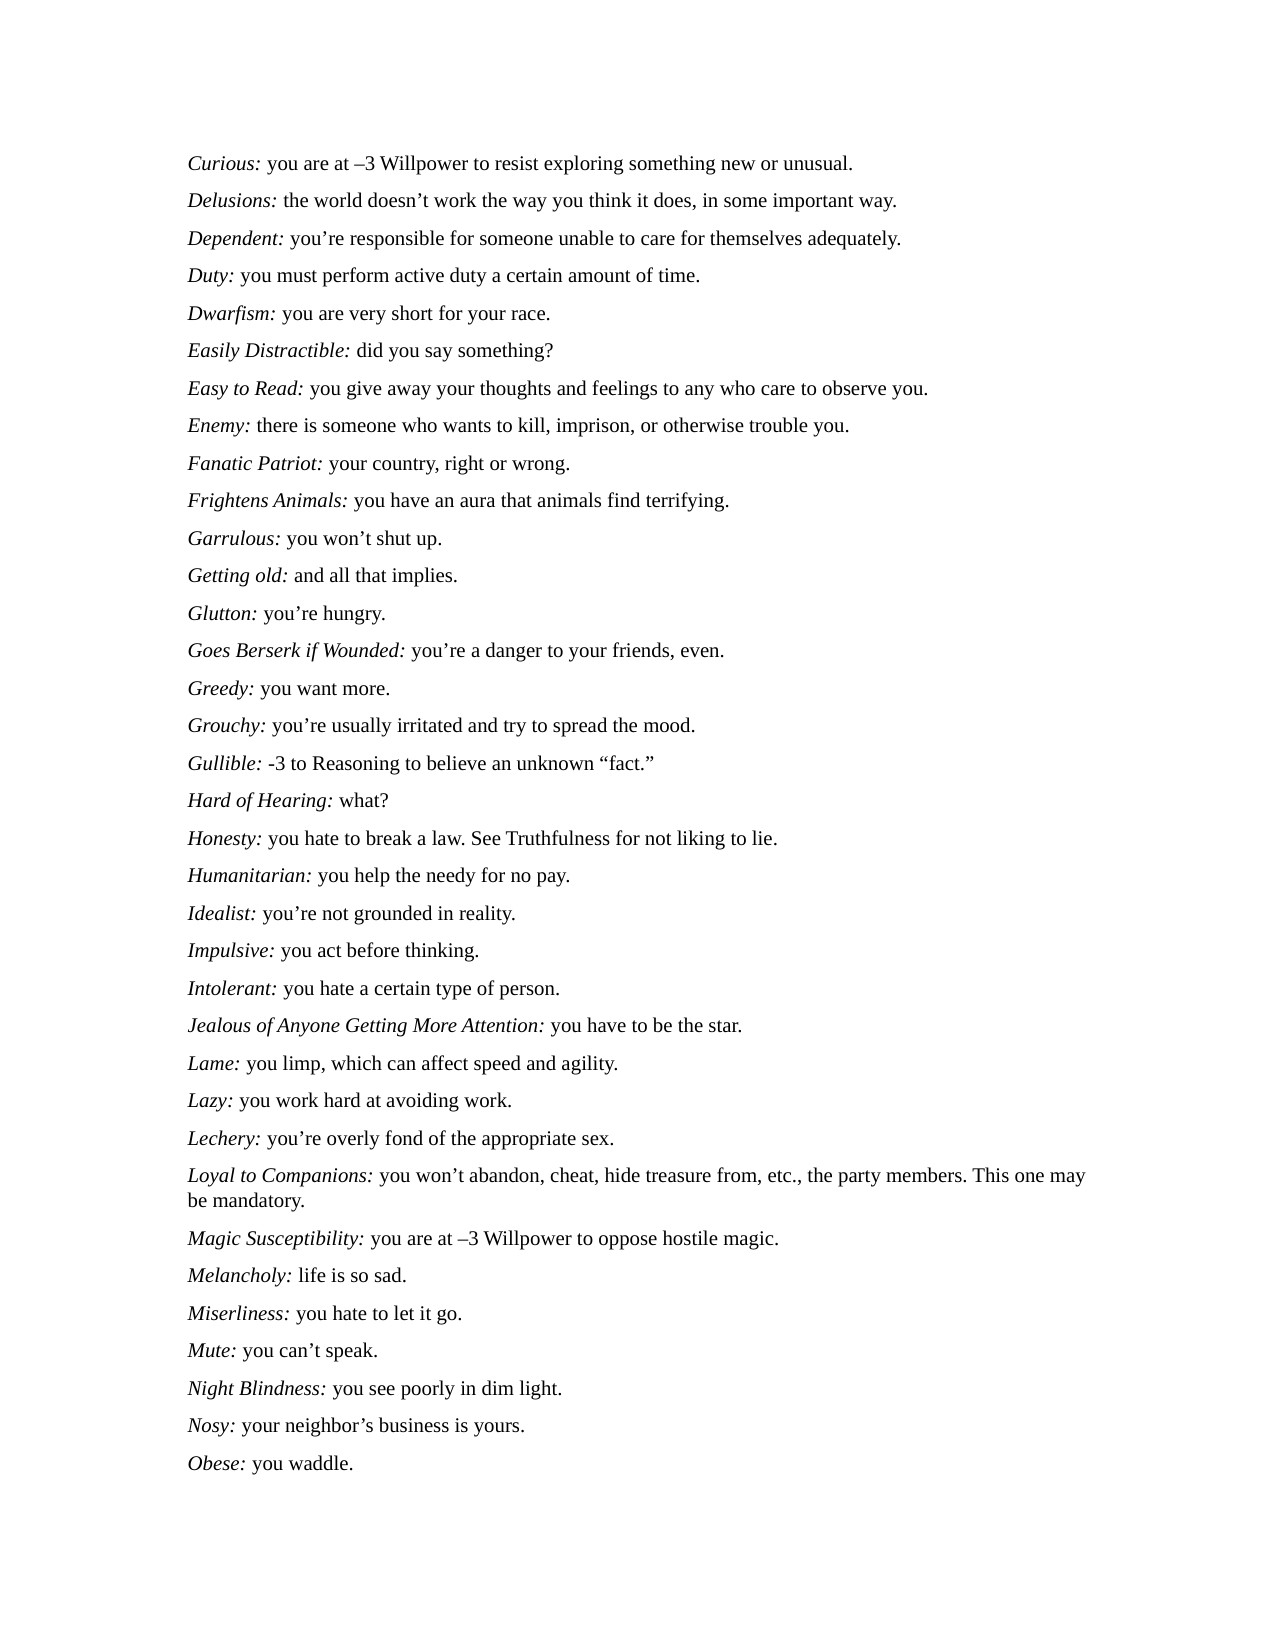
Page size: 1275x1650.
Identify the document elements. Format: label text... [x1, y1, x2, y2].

text Getting old: and all that implies. [187, 562, 1087, 587]
text Hard of Hearing: what? [187, 787, 1087, 812]
text Humanitarian: you help the needy for no pay. [187, 862, 1087, 887]
text Frightens Animals: you have an aura that animals find terrifying. [187, 487, 1087, 512]
text Miserliness: you hate to let it go. [187, 1300, 1087, 1325]
text Grouchy: you’re usually irritated and try to spread the mood. [187, 712, 1087, 737]
text Jealous of Anyone Getting More Attention: you have to be the star. [187, 1012, 1087, 1037]
text Dependent: you’re responsible for someone unable to care for themselves adequately. [187, 225, 1087, 250]
text Intolerant: you hate a certain type of person. [187, 975, 1087, 1000]
text Night Blindness: you see poorly in dim light. [187, 1375, 1087, 1400]
text Curious: you are at –3 Willpower to resist exploring something new or unusual. [187, 150, 1087, 175]
text Goes Berserk if Wounded: you’re a danger to your friends, even. [187, 637, 1087, 662]
text Gullible: -3 to Reasoning to believe an unknown “fact.” [187, 750, 1087, 775]
text Delusions: the world doesn’t work the way you think it does, in some important way. [187, 187, 1087, 212]
text Nosy: your neighbor’s business is yours. [187, 1412, 1087, 1437]
text Easily Distractible: did you say something? [187, 337, 1087, 362]
text Greedy: you want more. [187, 675, 1087, 700]
text Lechery: you’re overly fond of the appropriate sex. [187, 1125, 1087, 1150]
text Mute: you can’t speak. [187, 1337, 1087, 1362]
text Magic Susceptibility: you are at –3 Willpower to oppose hostile magic. [187, 1225, 1087, 1250]
text Garrulous: you won’t shut up. [187, 525, 1087, 550]
text Honesty: you hate to break a law. See Truthfulness for not liking to lie. [187, 825, 1087, 850]
text Idealist: you’re not grounded in reality. [187, 900, 1087, 925]
text Melancholy: life is so sad. [187, 1262, 1087, 1287]
text Lame: you limp, which can affect speed and agility. [187, 1050, 1087, 1075]
text Dwarfism: you are very short for your race. [187, 300, 1087, 325]
text Loyal to Companions: you won’t abandon, cheat, hide treasure from, etc., the party members. This one may be mandatory. [187, 1162, 1087, 1212]
text Impulsive: you act before thinking. [187, 937, 1087, 962]
text Enemy: there is someone who wants to kill, imprison, or otherwise trouble you. [187, 412, 1087, 437]
text Lazy: you work hard at avoiding work. [187, 1087, 1087, 1112]
text Glutton: you’re hungry. [187, 600, 1087, 625]
text Fanatic Patriot: your country, right or wrong. [187, 450, 1087, 475]
text Easy to Read: you give away your thoughts and feelings to any who care to observe you. [187, 375, 1087, 400]
text Obese: you waddle. [187, 1450, 1087, 1475]
text Duty: you must perform active duty a certain amount of time. [187, 262, 1087, 287]
